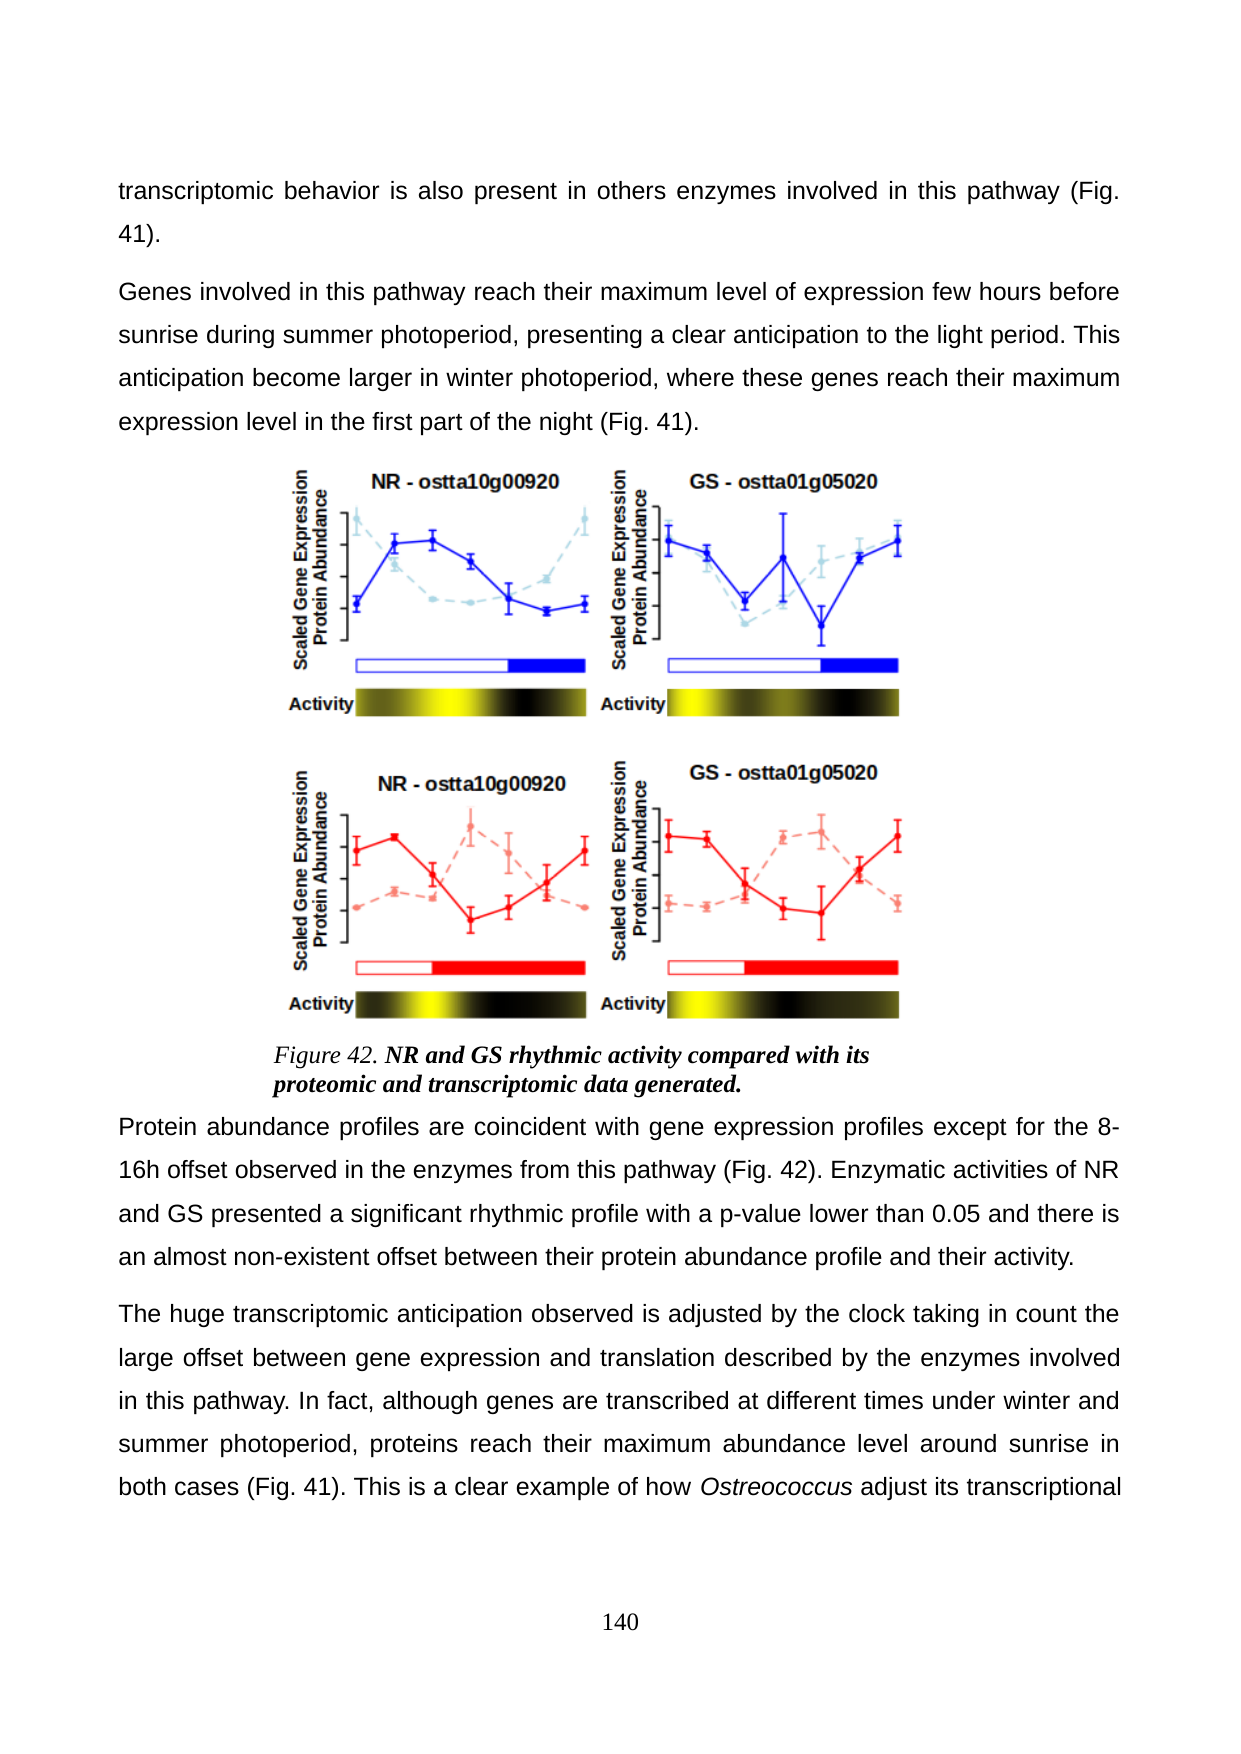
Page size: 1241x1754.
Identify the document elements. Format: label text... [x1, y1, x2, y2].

text [274, 447, 927, 460]
text Protein abundance profiles are coincident with gene expression profiles except for the 8-16h offset observed in the enzymes from this pathway (Fig. 42). Enzymatic activities of NR and GS presented a significant rhythmic profile with a p-value lower than 0.05 and there is an almost non-existent offset between their protein abundance profile and their activity. [118, 1041, 1122, 1270]
picture [273, 460, 928, 1041]
text Genes involved in this pathway reach their maximum level of expression few hours before sunrise during summer photoperiod, presenting a clear anticipation to the light period. This anticipation become larger in winter photoperiod, where these genes reach their maximum expression level in the first part of the night (Fig. 41). [118, 277, 1122, 435]
text Figure 42. NR and GS rhythmic activity compared with its proteomic and transcriptomic data generated. [274, 1041, 927, 1098]
text transcriptomic behavior is also present in others enzymes involved in this pathway (Fig. 41). [118, 176, 1122, 248]
text The huge transcriptomic anticipation observed is adjusted by the clock taking in count the large offset between gene expression and translation described by the enzymes involved in this pathway. In fact, although genes are transcribed at different times under winter and summer photoperiod, proteins reach their maximum abundance level around sunrise in both cases (Fig. 41). This is a clear example of how Ostreococcus adjust its transcriptional [118, 1299, 1122, 1501]
